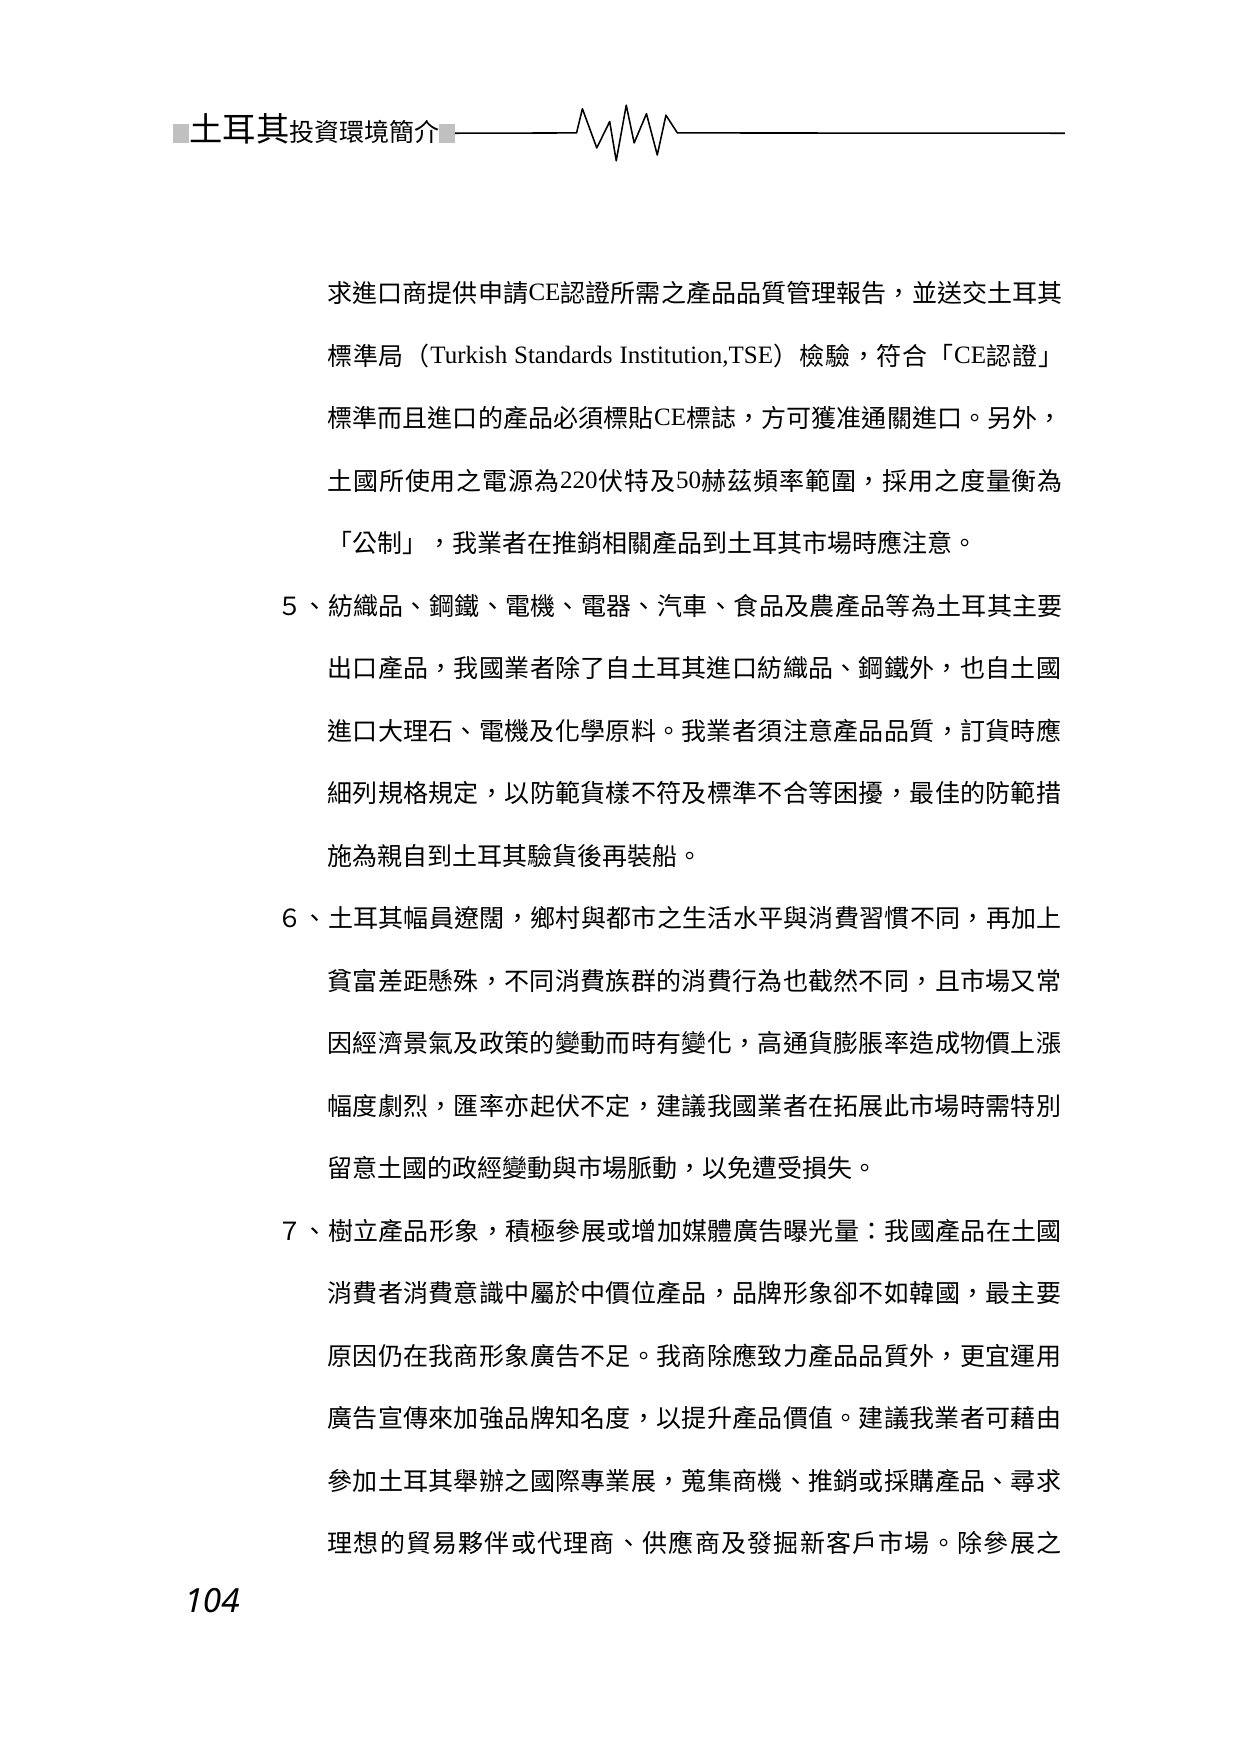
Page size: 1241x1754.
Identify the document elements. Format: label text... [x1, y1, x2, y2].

text ７、樹立產品形象，積極參展或增加媒體廣告曝光量：我國產品在土國消費者消費意識中屬於中價位產品，品牌形象卻不如韓國，最主要原因仍在我商形象廣告不足。我商除應致力產品品質外，更宜運用廣告宣傳來加強品牌知名度，以提升產品價值。建議我業者可藉由參加土耳其舉辦之國際專業展，蒐集商機、推銷或採購產品、尋求理想的貿易夥伴或代理商、供應商及發掘新客戶市場。除參展之 [277, 1188, 1063, 1563]
text ６、土耳其幅員遼闊，鄉村與都市之生活水平與消費習慣不同，再加上貧富差距懸殊，不同消費族群的消費行為也截然不同，且市場又常因經濟景氣及政策的變動而時有變化，高通貨膨脹率造成物價上漲幅度劇烈，匯率亦起伏不定，建議我國業者在拓展此市場時需特別留意土國的政經變動與市場脈動，以免遭受損失。 [277, 875, 1063, 1188]
text ５、紡織品、鋼鐵、電機、電器、汽車、食品及農產品等為土耳其主要出口產品，我國業者除了自土耳其進口紡織品、鋼鐵外，也自土國進口大理石、電機及化學原料。我業者須注意產品品質，訂貨時應細列規格規定，以防範貨樣不符及標準不合等困擾，最佳的防範措施為親自到土耳其驗貨後再裝船。 [277, 563, 1063, 875]
text 求進口商提供申請CE認證所需之產品品質管理報告，並送交土耳其標準局（Turkish Standards Institution,TSE）檢驗，符合「CE認證」標準而且進口的產品必須標貼CE標誌，方可獲准通關進口。另外，土國所使用之電源為220伏特及50赫茲頻率範圍，採用之度量衡為「公制」，我業者在推銷相關產品到土耳其市場時應注意。 [277, 250, 1063, 563]
